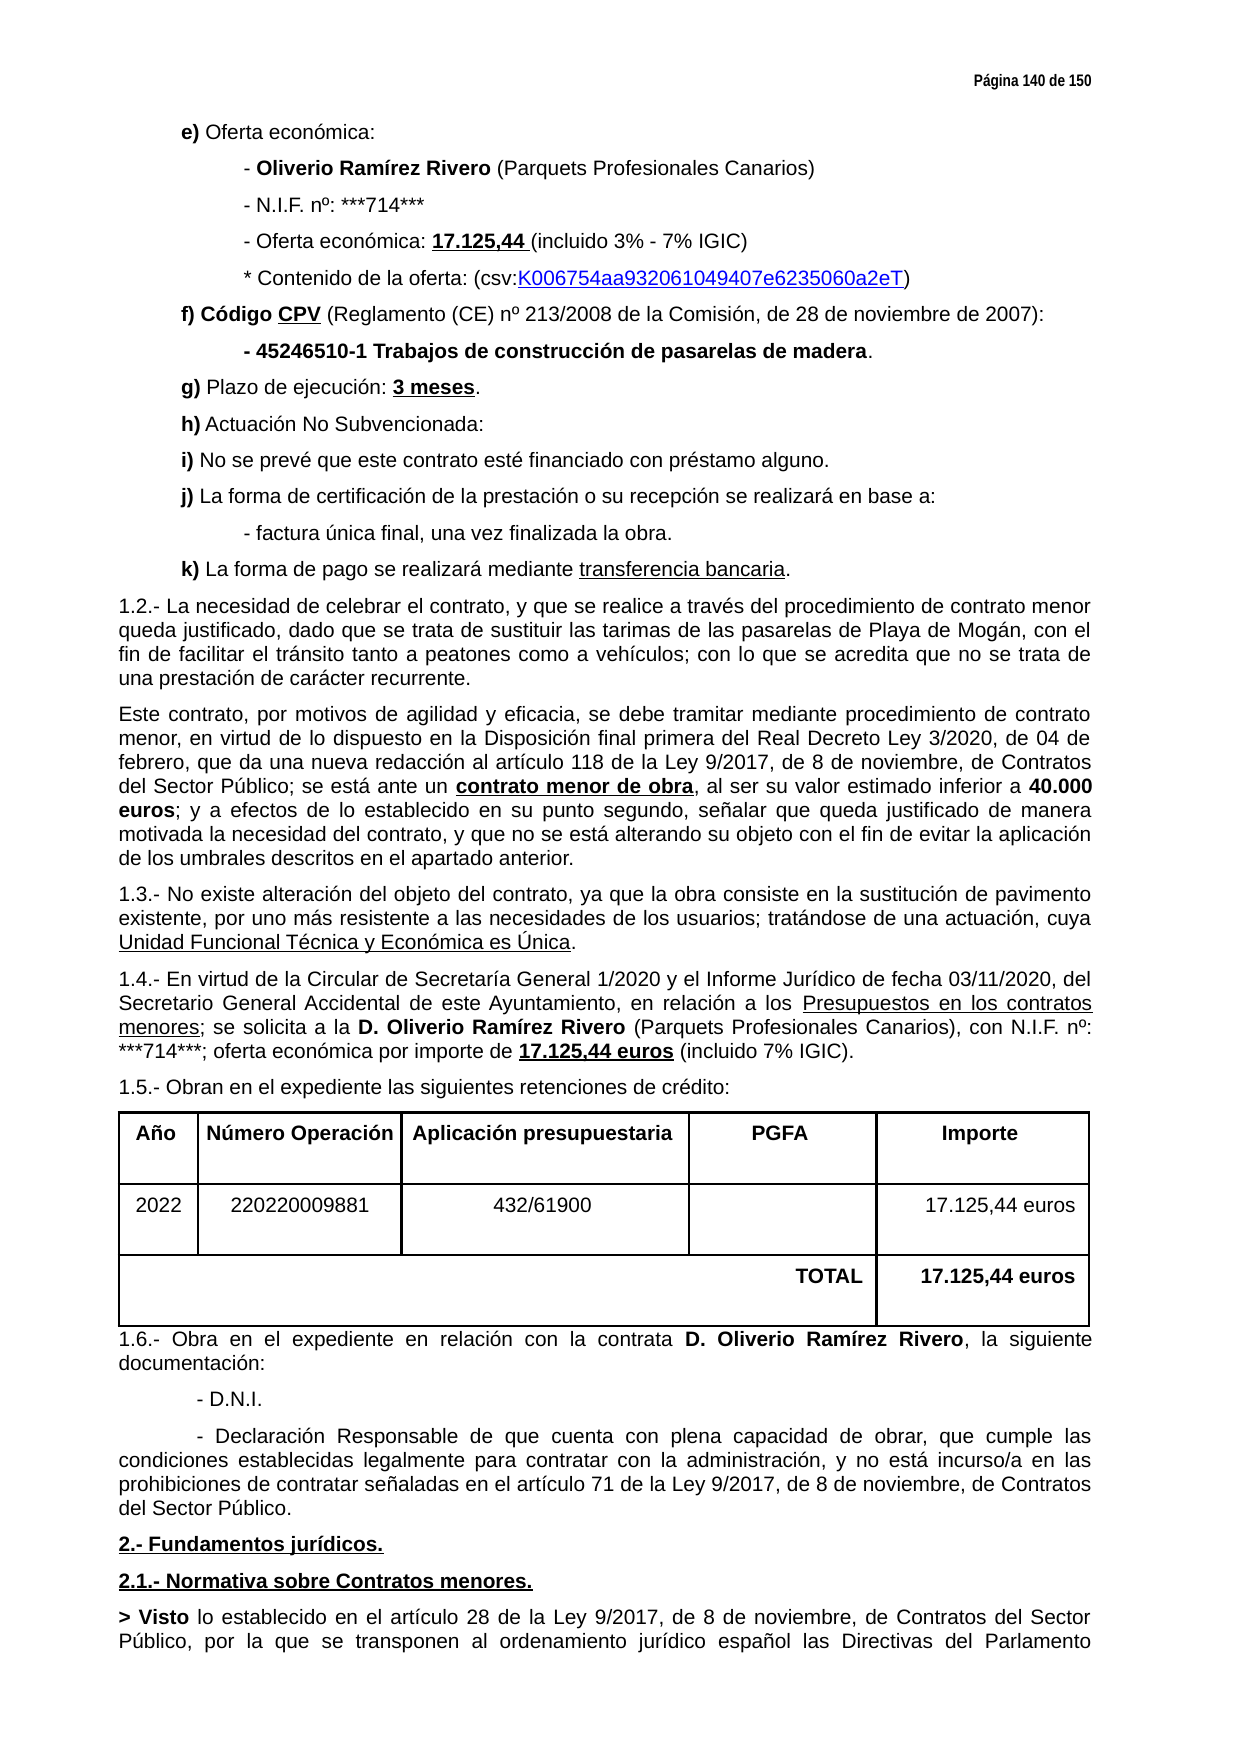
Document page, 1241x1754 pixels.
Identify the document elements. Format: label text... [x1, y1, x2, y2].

text 1.5.- Obran en el expediente las siguientes retenciones de crédito: [118, 1075, 1092, 1099]
table_header Año [120, 1114, 197, 1182]
table_cell 17.125,44 euros [878, 1185, 1088, 1254]
table_cell 220220009881 [199, 1185, 400, 1254]
text Este contrato, por motivos de agilidad y eficacia, se debe tramitar mediante procedimiento de contrato menor, en virtud de lo dispuesto en la Disposición final primera del Real Decreto Ley 3/2020, de 04 de febrero, que da una nueva redacción al artículo 118 de la Ley 9/2017, de 8 de noviembre, de Contratos del Sector Público; se está ante un contrato menor de obra, al ser su valor estimado inferior a 40.000 euros; y a efectos de lo establecido en su punto segundo, señalar que queda justificado de manera motivada la necesidad del contrato, y que no se está alterando su objeto con el fin de evitar la aplicación de los umbrales descritos en el apartado anterior. [118, 702, 1092, 870]
table_header Número Operación [199, 1114, 400, 1182]
text - N.I.F. nº: ***714*** [243, 193, 1092, 217]
text j) La forma de certificación de la prestación o su recepción se realizará en base a: [181, 484, 1092, 508]
table_cell 17.125,44 euros [878, 1256, 1088, 1325]
table_header Aplicación presupuestaria [403, 1114, 688, 1182]
text g) Plazo de ejecución: 3 meses. [181, 375, 1092, 399]
table_cell TOTAL [120, 1256, 875, 1325]
table_cell 2022 [120, 1185, 197, 1254]
text 2.1.- Normativa sobre Contratos menores. [118, 1568, 1092, 1592]
text i) No se prevé que este contrato esté financiado con préstamo alguno. [181, 448, 1092, 472]
text 1.4.- En virtud de la Circular de Secretaría General 1/2020 y el Informe Jurídico de fecha 03/11/2020, del Secretario General Accidental de este Ayuntamiento, en relación a los Presupuestos en los contratos menores; se solicita a la D. Oliverio Ramírez Rivero (Parquets Profesionales Canarios), con N.I.F. nº: ***714***; oferta económica por importe de 17.125,44 euros (incluido 7% IGIC). [118, 967, 1092, 1062]
text - D.N.I. [118, 1387, 1092, 1411]
text - Oliverio Ramírez Rivero (Parquets Profesionales Canarios) [243, 156, 1092, 180]
text e) Oferta económica: [181, 120, 1092, 144]
text 2.- Fundamentos jurídicos. [118, 1532, 1092, 1556]
text - Declaración Responsable de que cuenta con plena capacidad de obrar, que cumple las condiciones establecidas legalmente para contratar con la administración, y no está incurso/a en las prohibiciones de contratar señaladas en el artículo 71 de la Ley 9/2017, de 8 de noviembre, de Contratos del Sector Público. [118, 1424, 1092, 1519]
text 1.6.- Obra en el expediente en relación con la contrata D. Oliverio Ramírez Rivero, la siguiente documentación: [118, 1327, 1092, 1375]
table_header PGFA [690, 1114, 875, 1182]
text - 45246510-1 Trabajos de construcción de pasarelas de madera. [243, 338, 1092, 362]
text f) Código CPV (Reglamento (CE) nº 213/2008 de la Comisión, de 28 de noviembre de 2007): [181, 302, 1092, 326]
text 1.3.- No existe alteración del objeto del contrato, ya que la obra consiste en la sustitución de pavimento existente, por uno más resistente a las necesidades de los usuarios; tratándose de una actuación, cuya Unidad Funcional Técnica y Económica es Única. [118, 882, 1092, 954]
text - Oferta económica: 17.125,44 (incluido 3% - 7% IGIC) [243, 229, 1092, 253]
table_cell 432/61900 [403, 1185, 688, 1254]
text > Visto lo establecido en el artículo 28 de la Ley 9/2017, de 8 de noviembre, de Contratos del Sector Público, por la que se transponen al ordenamiento jurídico español las Directivas del Parlamento [118, 1605, 1092, 1653]
text - factura única final, una vez finalizada la obra. [243, 521, 1092, 545]
text 1.2.- La necesidad de celebrar el contrato, y que se realice a través del procedimiento de contrato menor queda justificado, dado que se trata de sustituir las tarimas de las pasarelas de Playa de Mogán, con el fin de facilitar el tránsito tanto a peatones como a vehículos; con lo que se acredita que no se trata de una prestación de carácter recurrente. [118, 594, 1092, 689]
text h) Actuación No Subvencionada: [181, 411, 1092, 435]
table_header Importe [878, 1114, 1088, 1182]
text k) La forma de pago se realizará mediante transferencia bancaria. [181, 557, 1092, 581]
table_cell [690, 1185, 875, 1254]
text * Contenido de la oferta: (csv:K006754aa932061049407e6235060a2eT) [243, 266, 1092, 289]
